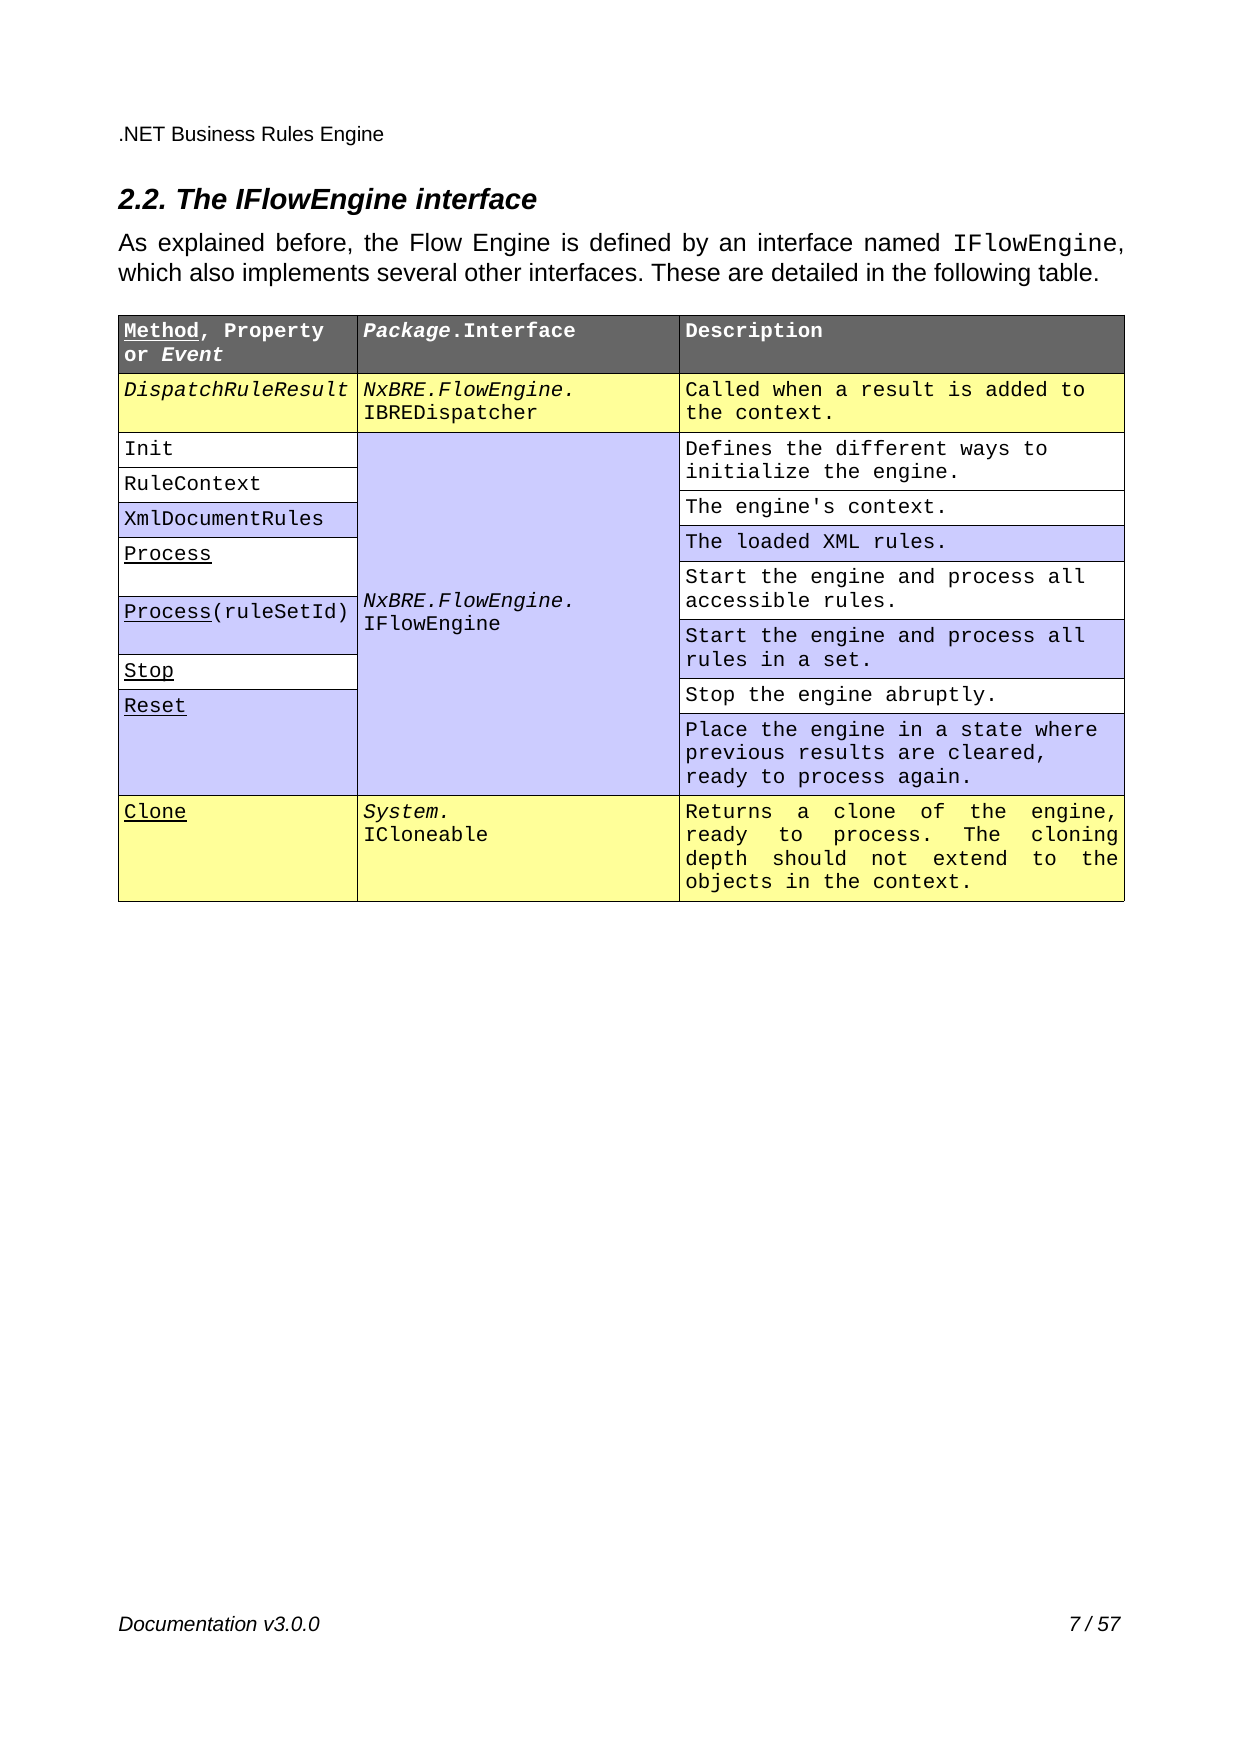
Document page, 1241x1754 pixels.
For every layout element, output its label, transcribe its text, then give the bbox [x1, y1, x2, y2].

table_cell The loaded XML rules. [680, 526, 1124, 561]
table_cell NxBRE.FlowEngine. IFlowEngine [358, 433, 679, 795]
table_cell Process [119, 538, 357, 596]
table_cell Stop the engine abruptly. [680, 679, 1124, 713]
table_header Package.Interface [358, 316, 679, 373]
table_cell Returns a clone of the engine, ready to process. The cloning depth should not extend to the objects in the context. [680, 796, 1124, 901]
table_cell RuleContext [119, 468, 357, 502]
table_cell System. ICloneable [358, 796, 679, 901]
table_cell XmlDocumentRules [119, 503, 357, 537]
table_cell Clone [119, 796, 357, 901]
table_header Description [680, 316, 1124, 373]
table_cell Called when a result is added to the context. [680, 374, 1124, 432]
table_cell Start the engine and process all accessible rules. [680, 562, 1124, 619]
table_cell Stop [119, 655, 357, 689]
table_header Method, Property or Event [119, 316, 357, 373]
table_cell NxBRE.FlowEngine. IBREDispatcher [358, 374, 679, 432]
text As explained before, the Flow Engine is defined by an interface named IFlowEngine, which also implements several other interfaces. These are detailed in the following table. [118, 228, 1124, 286]
table_cell Reset [119, 690, 357, 795]
table_cell DispatchRuleResult [119, 374, 357, 432]
table_cell Process(ruleSetId) [119, 597, 357, 654]
table_cell The engine's context. [680, 491, 1124, 525]
table_header Defines the different ways to initialize the engine. [680, 433, 1124, 490]
table_cell Start the engine and process all rules in a set. [680, 620, 1124, 678]
table_header Init [119, 433, 357, 467]
subtitle The IFlowEngine interface [118, 183, 1124, 216]
table_cell Place the engine in a state where previous results are cleared, ready to process again. [680, 714, 1124, 795]
